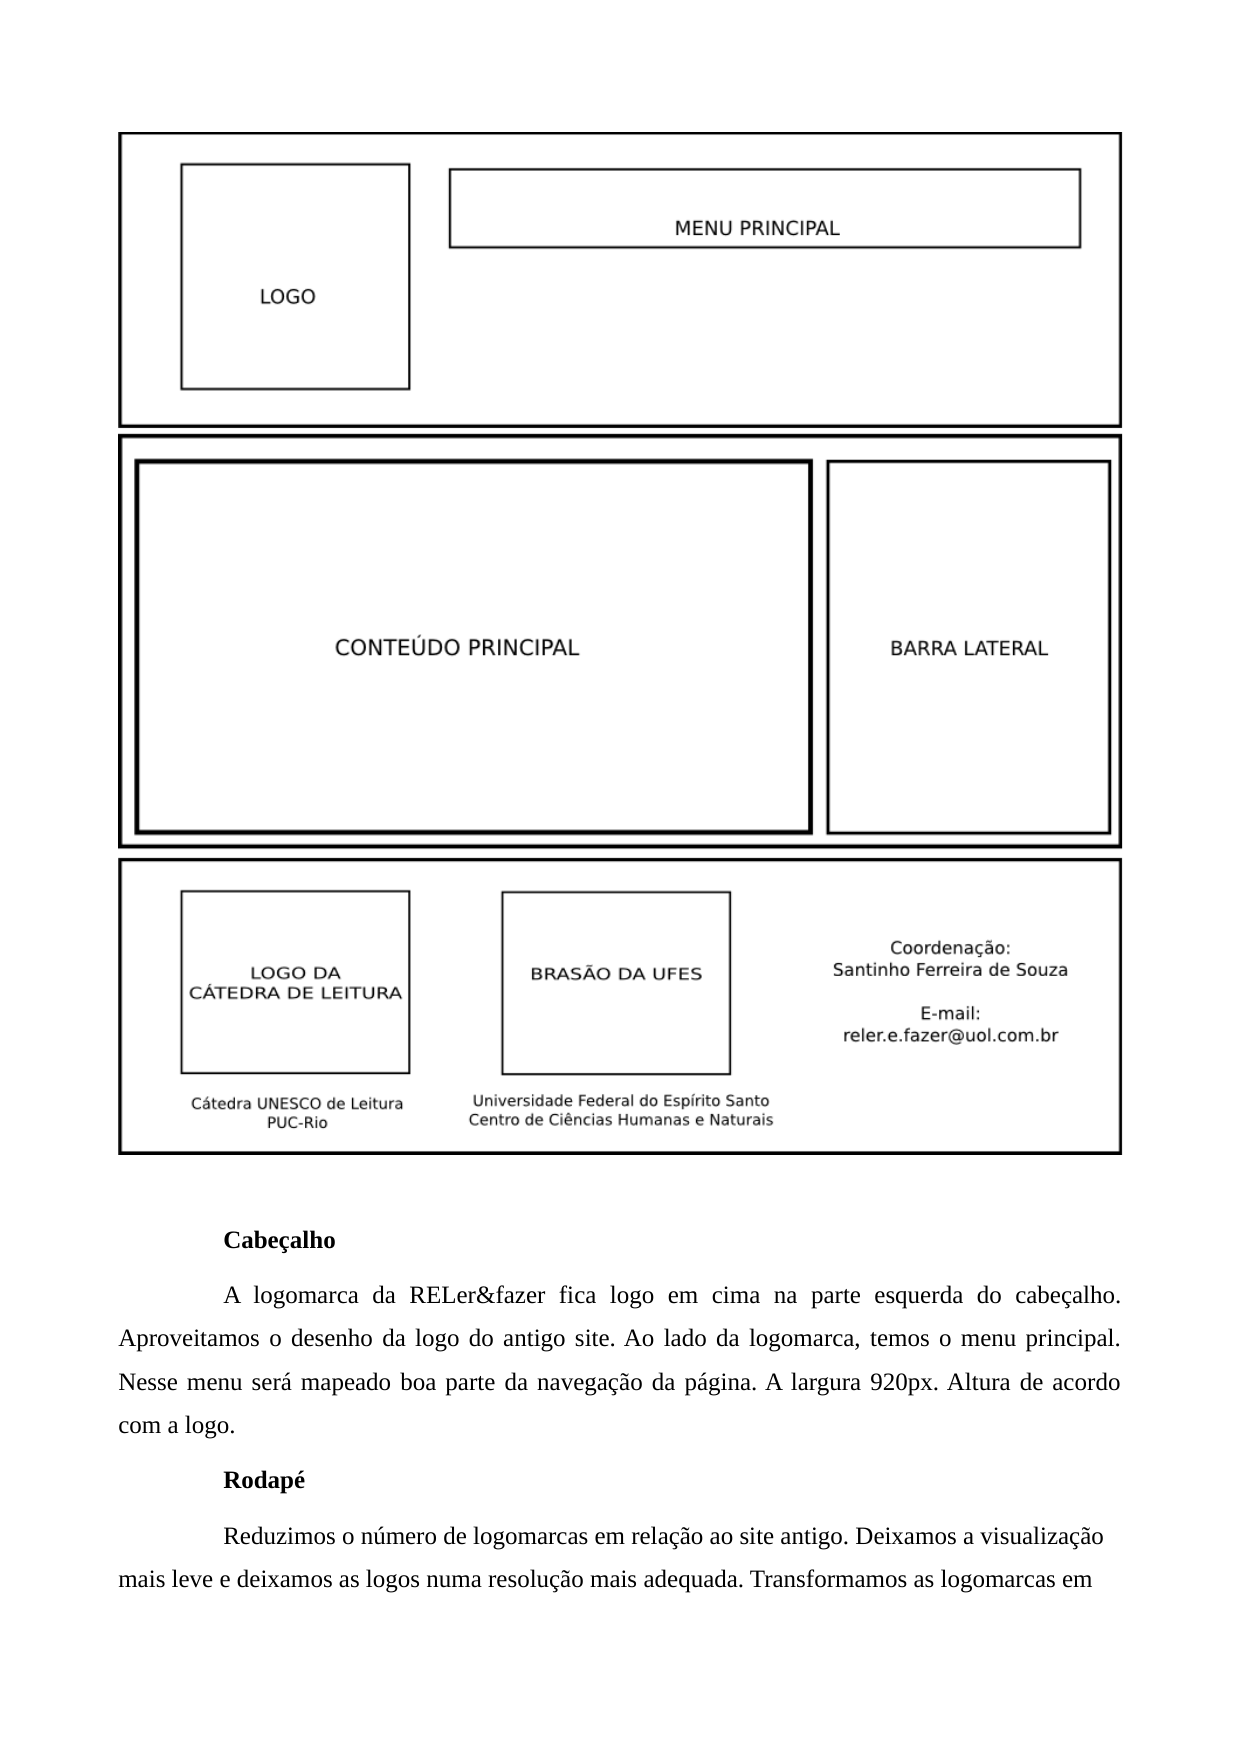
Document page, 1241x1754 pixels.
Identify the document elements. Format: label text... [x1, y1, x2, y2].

picture [118, 132, 1123, 1155]
text A logomarca da RELer&fazer fica logo em cima na parte esquerda do cabeçalho. Aproveitamos o desenho da logo do antigo site. Ao lado da logomarca, temos o menu principal. Nesse menu será mapeado boa parte da navegação da página. A largura 920px. Altura de acordo com a logo. [118, 1280, 1122, 1438]
text Cabeçalho [118, 1225, 1122, 1253]
text Reduzimos o número de logomarcas em relação ao site antigo. Deixamos a visualização mais leve e deixamos as logos numa resolução mais adequada. Transformamos as logomarcas em [118, 1521, 1122, 1593]
text Rodapé [118, 1465, 1122, 1494]
